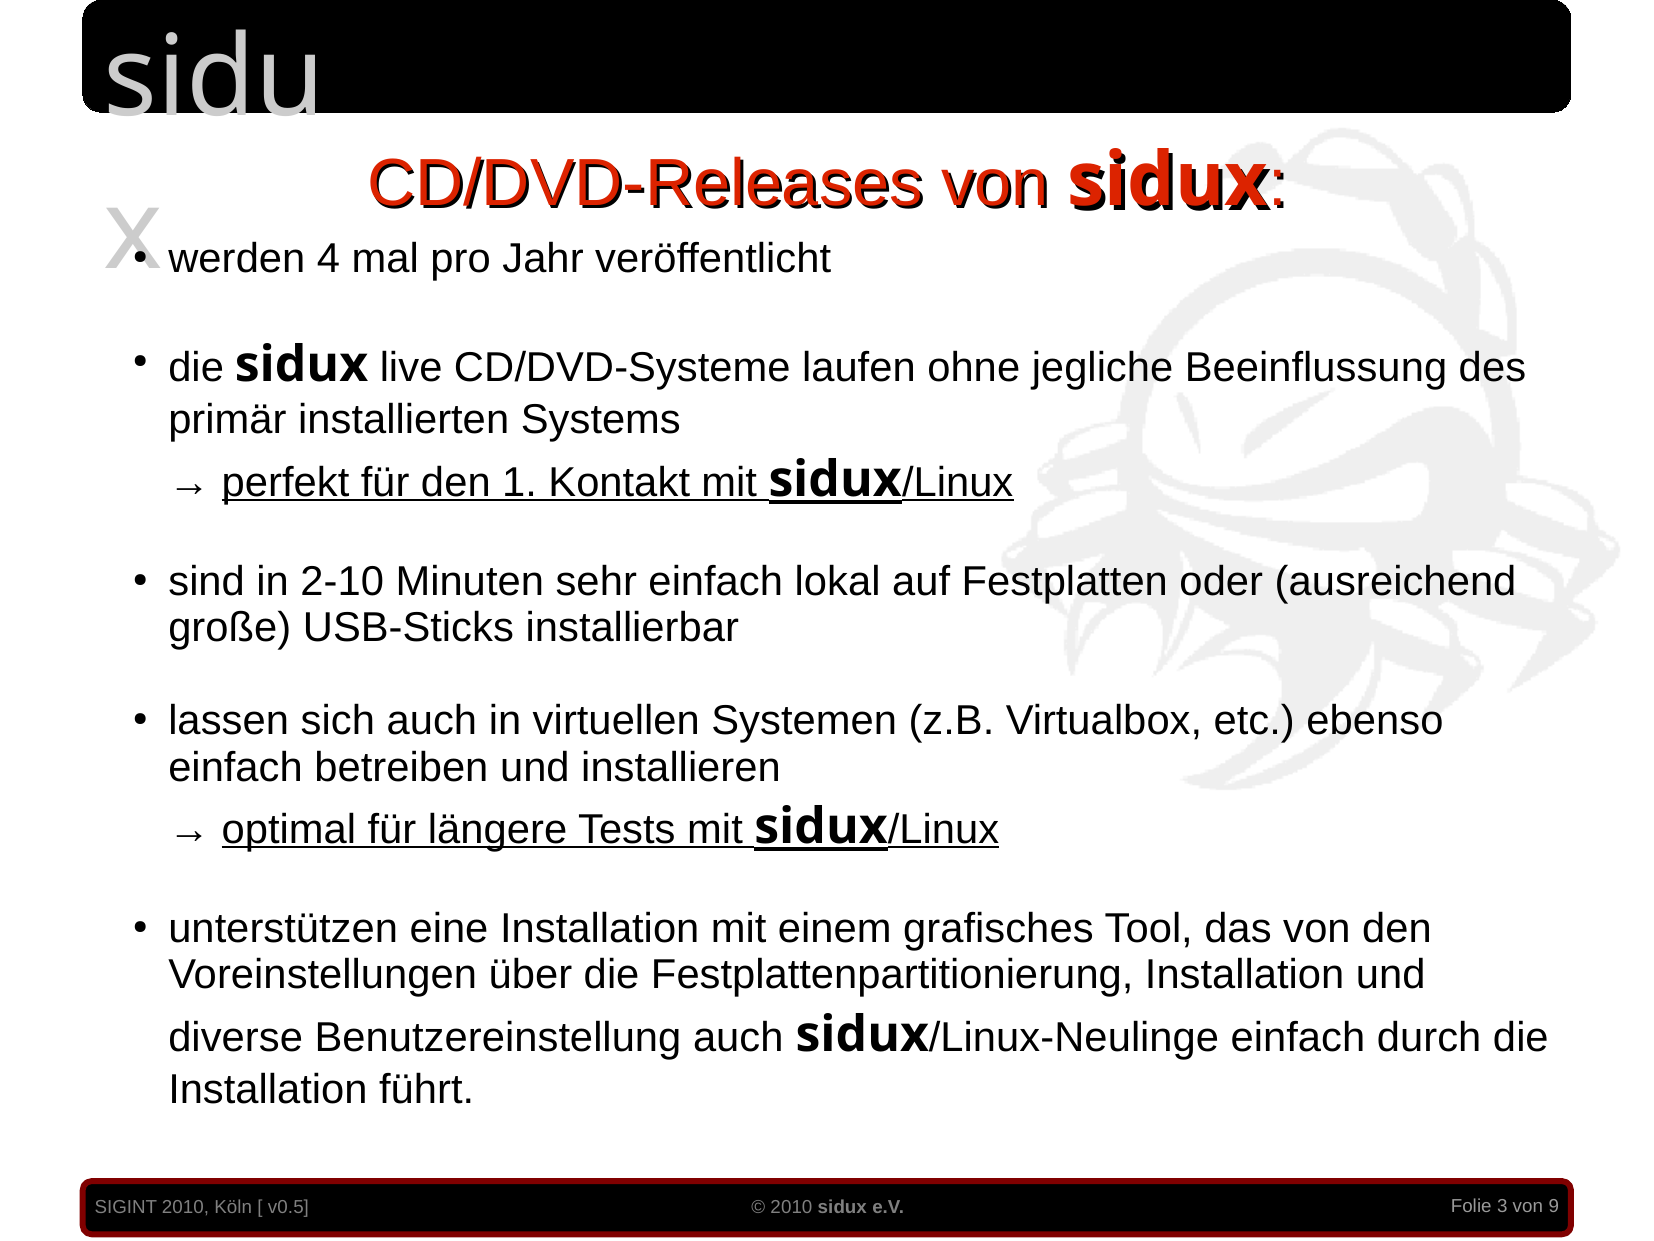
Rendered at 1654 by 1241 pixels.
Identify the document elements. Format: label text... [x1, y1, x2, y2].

picture [997, 122, 1625, 798]
text_box werden 4 mal pro Jahr veröffentlicht die sidux live CD/DVD-Systeme laufen ohne jegliche Beeinflussung des primär installierten Systems → perfekt für den 1. Kontakt mit sidux/Linux sind in 2-10 Minuten sehr einfach lokal auf Festplatten oder (ausreichend große) USB-Sticks installierbar lassen sich auch in virtuellen Systemen (z.B. Virtualbox, etc.) ebenso einfach betreiben und installieren → optimal für längere Tests mit sidux/Linux unterstützen eine Installation mit einem grafisches Tool, das von den Voreinstellungen über die Festplattenpartitionierung, Installation und diverse Benutzereinstellung auch sidux/Linux-Neulinge einfach durch die Installation führt. [82, 224, 1573, 1170]
text_box CD/DVD-Releases von sidux: [88, 118, 1565, 211]
